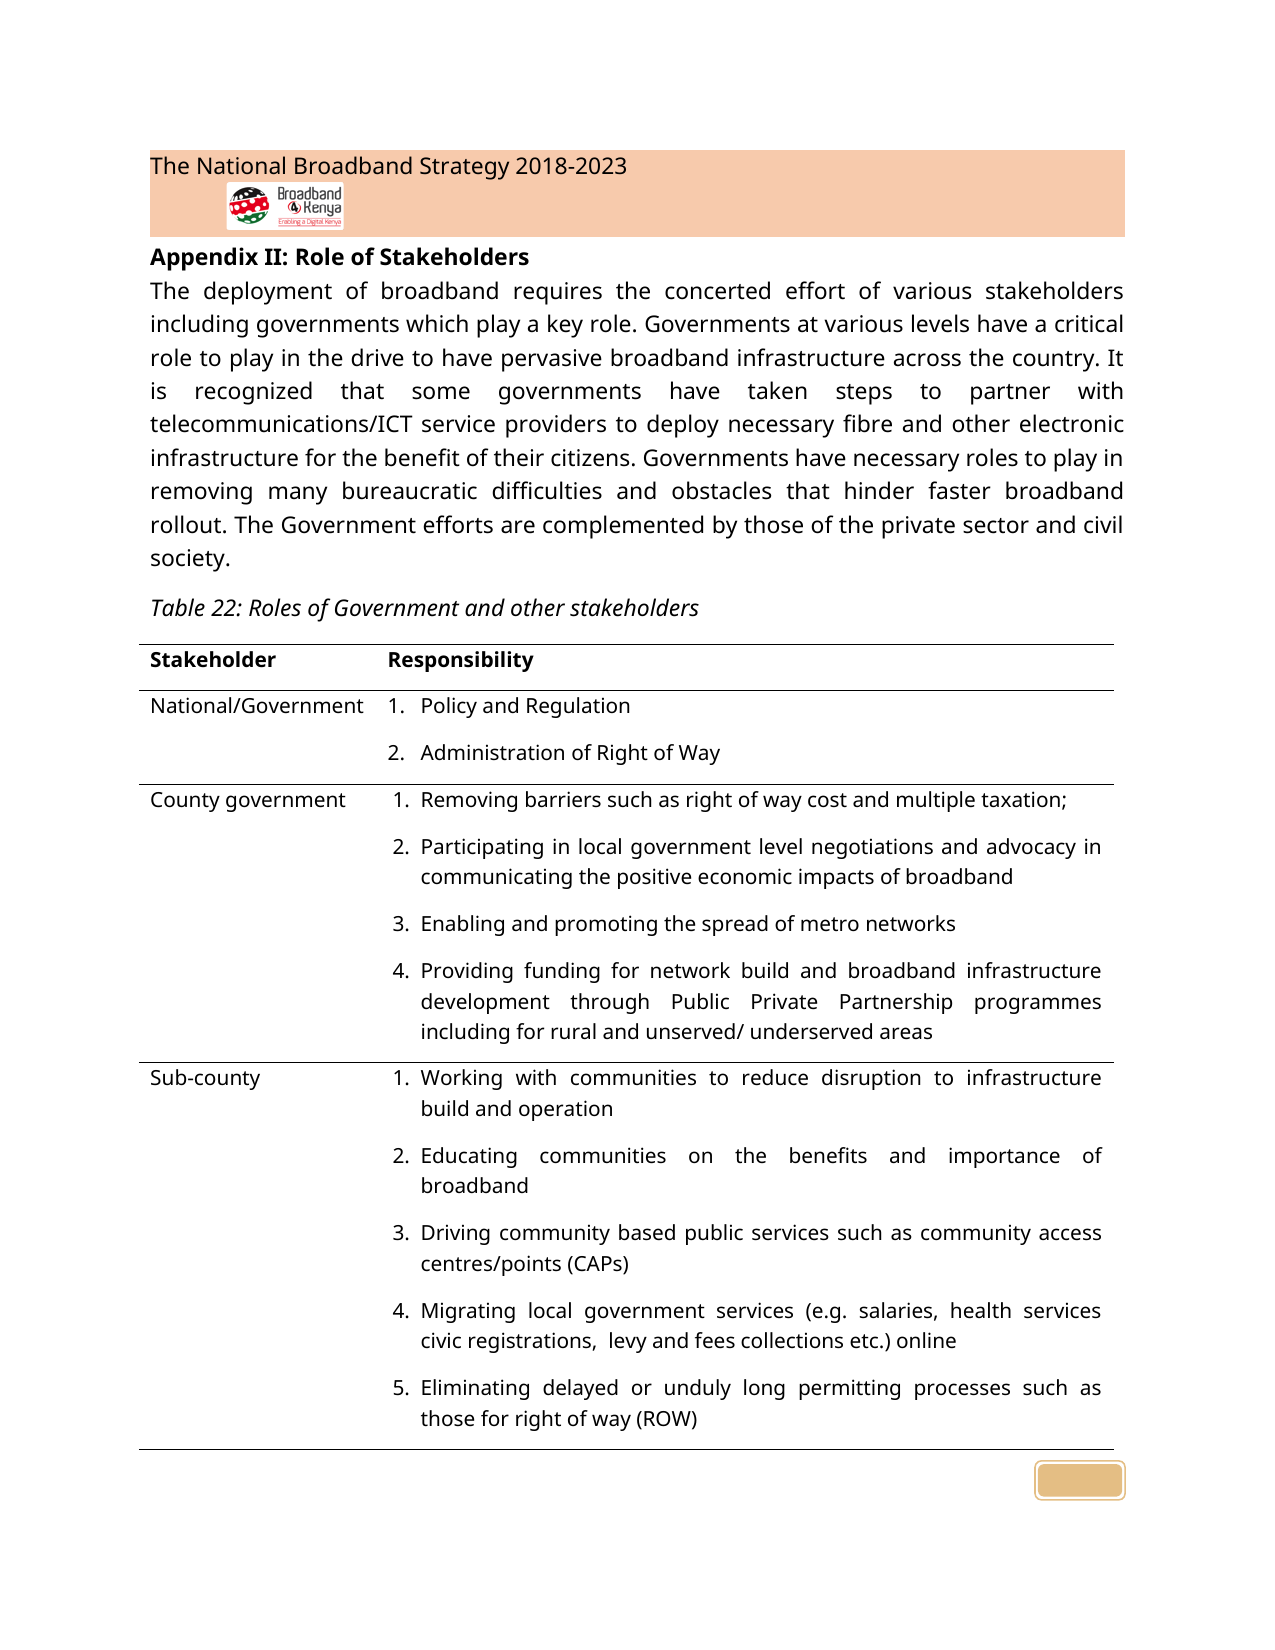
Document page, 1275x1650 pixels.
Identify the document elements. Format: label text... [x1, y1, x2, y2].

table_cell Sub-county [139, 1063, 376, 1449]
text The deployment of broadband requires the concerted effort of various stakeholders including governments which play a key role. Governments at various levels have a critical role to play in the drive to have pervasive broadband infrastructure across the country. It is recognized that some governments have taken steps to partner with telecommunications/ICT service providers to deploy necessary fibre and other electronic infrastructure for the benefit of their citizens. Governments have necessary roles to play in removing many bureaucratic difficulties and obstacles that hinder faster broadband rollout. The Government efforts are complemented by those of the private sector and civil society. [150, 274, 1125, 573]
table_cell County government [139, 785, 376, 1062]
table_header Stakeholder [139, 645, 376, 690]
table_header Responsibility [376, 645, 1114, 690]
table_cell Working with communities to reduce disruption to infrastructure build and operation Educating communities on the benefits and importance of broadband Driving community based public services such as community access centres/points (CAPs) Migrating local government services (e.g. salaries, health services civic registrations, levy and fees collections etc.) online Eliminating delayed or unduly long permitting processes such as those for right of way (ROW) [376, 1063, 1114, 1449]
picture [226, 182, 344, 230]
text Table 22: Roles of Government and other stakeholders [150, 592, 1125, 623]
subtitle Appendix II: Role of Stakeholders [150, 241, 1125, 272]
table_cell Removing barriers such as right of way cost and multiple taxation; Participating in local government level negotiations and advocacy in communicating the positive economic impacts of broadband Enabling and promoting the spread of metro networks Providing funding for network build and broadband infrastructure development through Public Private Partnership programmes including for rural and unserved/ underserved areas [376, 785, 1114, 1062]
table_cell Policy and Regulation Administration of Right of Way [376, 691, 1114, 784]
table_cell National/Government [139, 691, 376, 784]
